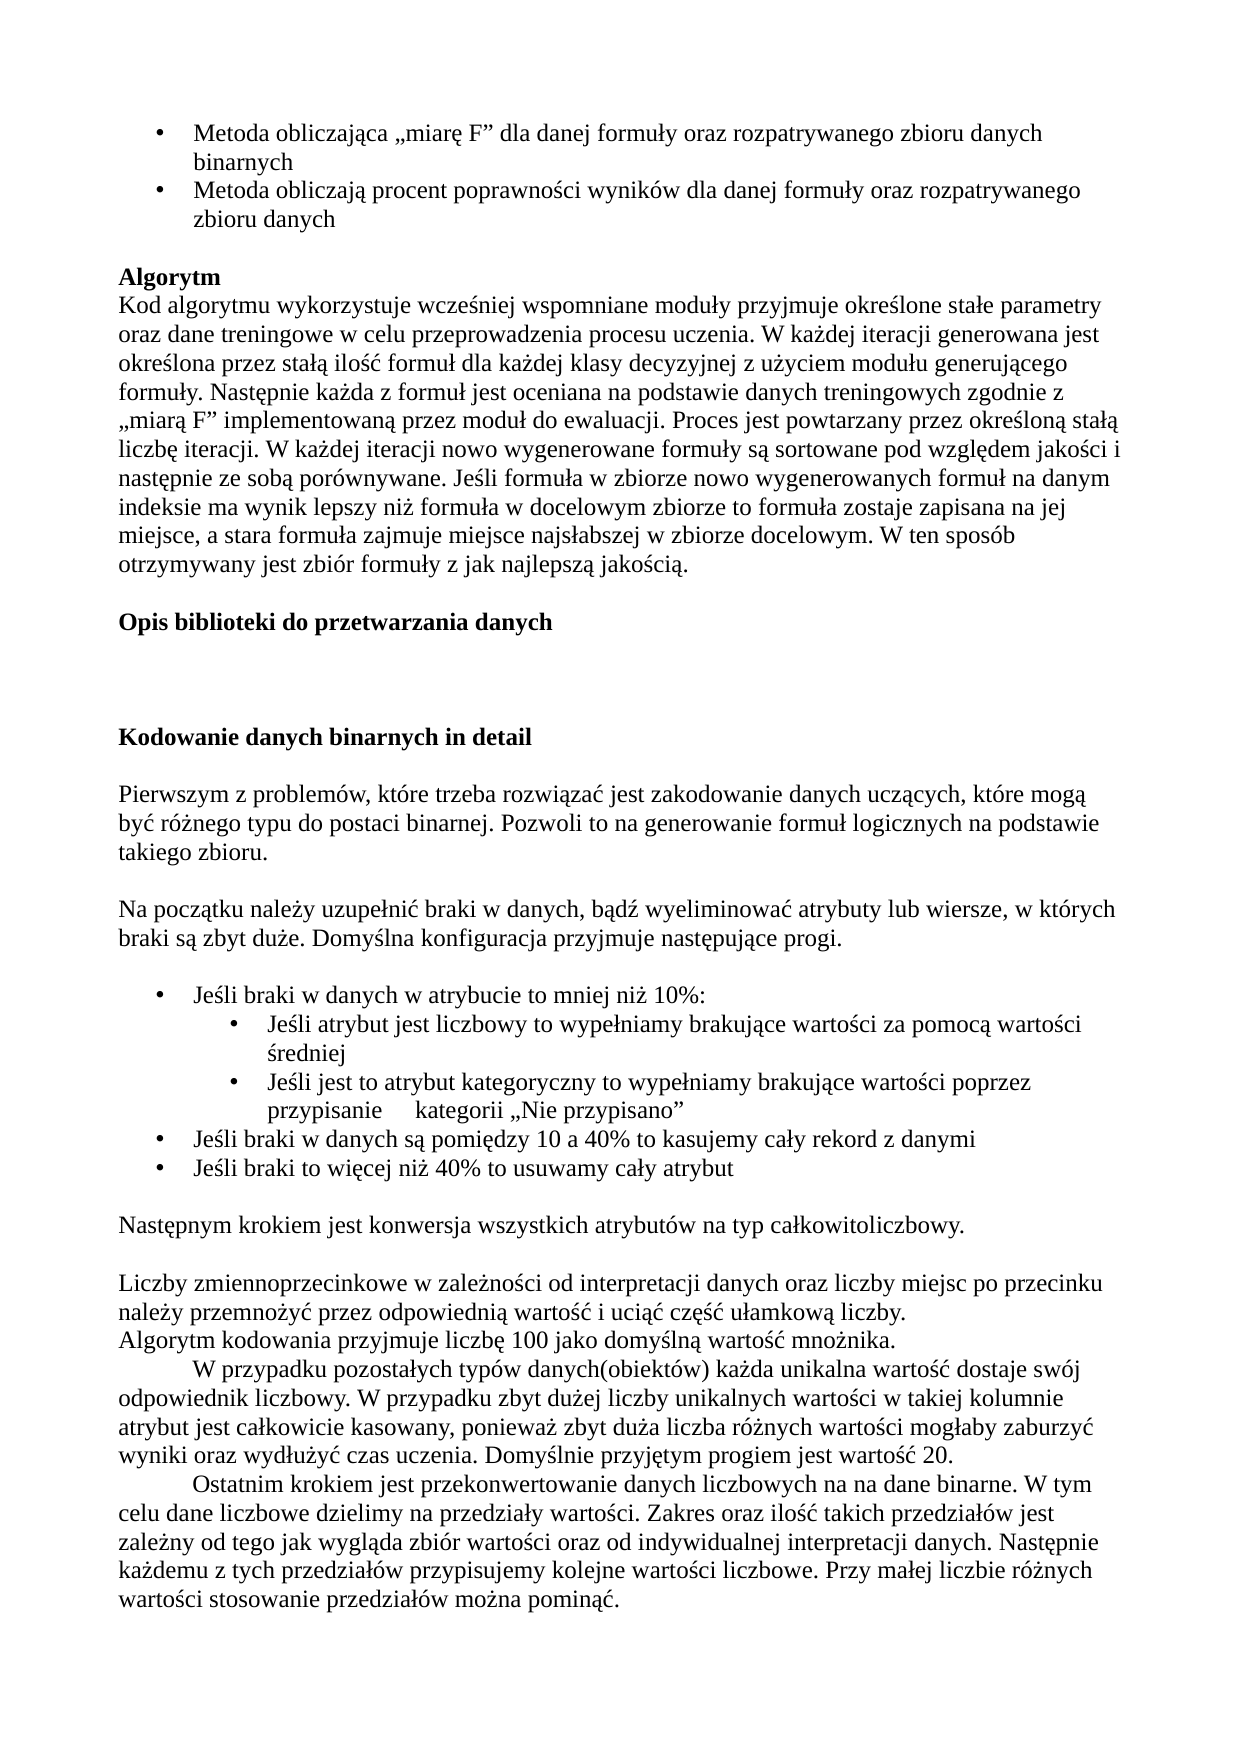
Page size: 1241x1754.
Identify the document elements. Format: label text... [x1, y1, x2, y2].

text Opis biblioteki do przetwarzania danych [118, 607, 1122, 636]
text Liczby zmiennoprzecinkowe w zależności od interpretacji danych oraz liczby miejsc po przecinku należy przemnożyć przez odpowiednią wartość i uciąć część ułamkową liczby. [118, 1268, 1122, 1326]
text Kod algorytmu wykorzystuje wcześniej wspomniane moduły przyjmuje określone stałe parametry oraz dane treningowe w celu przeprowadzenia procesu uczenia. W każdej iteracji generowana jest określona przez stałą ilość formuł dla każdej klasy decyzyjnej z użyciem modułu generującego formuły. Następnie każda z formuł jest oceniana na podstawie danych treningowych zgodnie z „miarą F” implementowaną przez moduł do ewaluacji. Proces jest powtarzany przez określoną stałą liczbę iteracji. W każdej iteracji nowo wygenerowane formuły są sortowane pod względem jakości i następnie ze sobą porównywane. Jeśli formuła w zbiorze nowo wygenerowanych formuł na danym indeksie ma wynik lepszy niż formuła w docelowym zbiorze to formuła zostaje zapisana na jej miejsce, a stara formuła zajmuje miejsce najsłabszej w zbiorze docelowym. W ten sposób otrzymywany jest zbiór formuły z jak najlepszą jakością. [118, 291, 1122, 578]
list Jeśli braki w danych są pomiędzy 10 a 40% to kasujemy cały rekord z danymi [156, 1124, 1122, 1153]
text Algorytm [118, 262, 1122, 291]
list Metoda obliczająca „miarę F” dla danej formuły oraz rozpatrywanego zbioru danych binarnych [156, 118, 1122, 176]
text W przypadku pozostałych typów danych(obiektów) każda unikalna wartość dostaje swój odpowiednik liczbowy. W przypadku zbyt dużej liczby unikalnych wartości w takiej kolumnie atrybut jest całkowicie kasowany, ponieważ zbyt duża liczba różnych wartości mogłaby zaburzyć wyniki oraz wydłużyć czas uczenia. Domyślnie przyjętym progiem jest wartość 20. [118, 1354, 1122, 1469]
text Następnym krokiem jest konwersja wszystkich atrybutów na typ całkowitoliczbowy. [118, 1211, 1122, 1239]
text Kodowanie danych binarnych in detail [118, 722, 1122, 751]
list Jeśli braki to więcej niż 40% to usuwamy cały atrybut [156, 1153, 1122, 1182]
text Algorytm kodowania przyjmuje liczbę 100 jako domyślną wartość mnożnika. [118, 1326, 1122, 1354]
text Ostatnim krokiem jest przekonwertowanie danych liczbowych na na dane binarne. W tym celu dane liczbowe dzielimy na przedziały wartości. Zakres oraz ilość takich przedziałów jest zależny od tego jak wygląda zbiór wartości oraz od indywidualnej interpretacji danych. Następnie każdemu z tych przedziałów przypisujemy kolejne wartości liczbowe. Przy małej liczbie różnych wartości stosowanie przedziałów można pominąć. [118, 1469, 1122, 1613]
list Metoda obliczają procent poprawności wyników dla danej formuły oraz rozpatrywanego zbioru danych [156, 176, 1122, 233]
list Jeśli jest to atrybut kategoryczny to wypełniamy brakujące wartości poprzez przypisanie kategorii „Nie przypisano” [229, 1067, 1122, 1124]
list Jeśli atrybut jest liczbowy to wypełniamy brakujące wartości za pomocą wartości średniej [229, 1009, 1122, 1067]
text Na początku należy uzupełnić braki w danych, bądź wyeliminować atrybuty lub wiersze, w których braki są zbyt duże. Domyślna konfiguracja przyjmuje następujące progi. [118, 894, 1122, 952]
list Jeśli braki w danych w atrybucie to mniej niż 10%: [156, 981, 1122, 1009]
text Pierwszym z problemów, które trzeba rozwiązać jest zakodowanie danych uczących, które mogą być różnego typu do postaci binarnej. Pozwoli to na generowanie formuł logicznych na podstawie takiego zbioru. [118, 779, 1122, 866]
